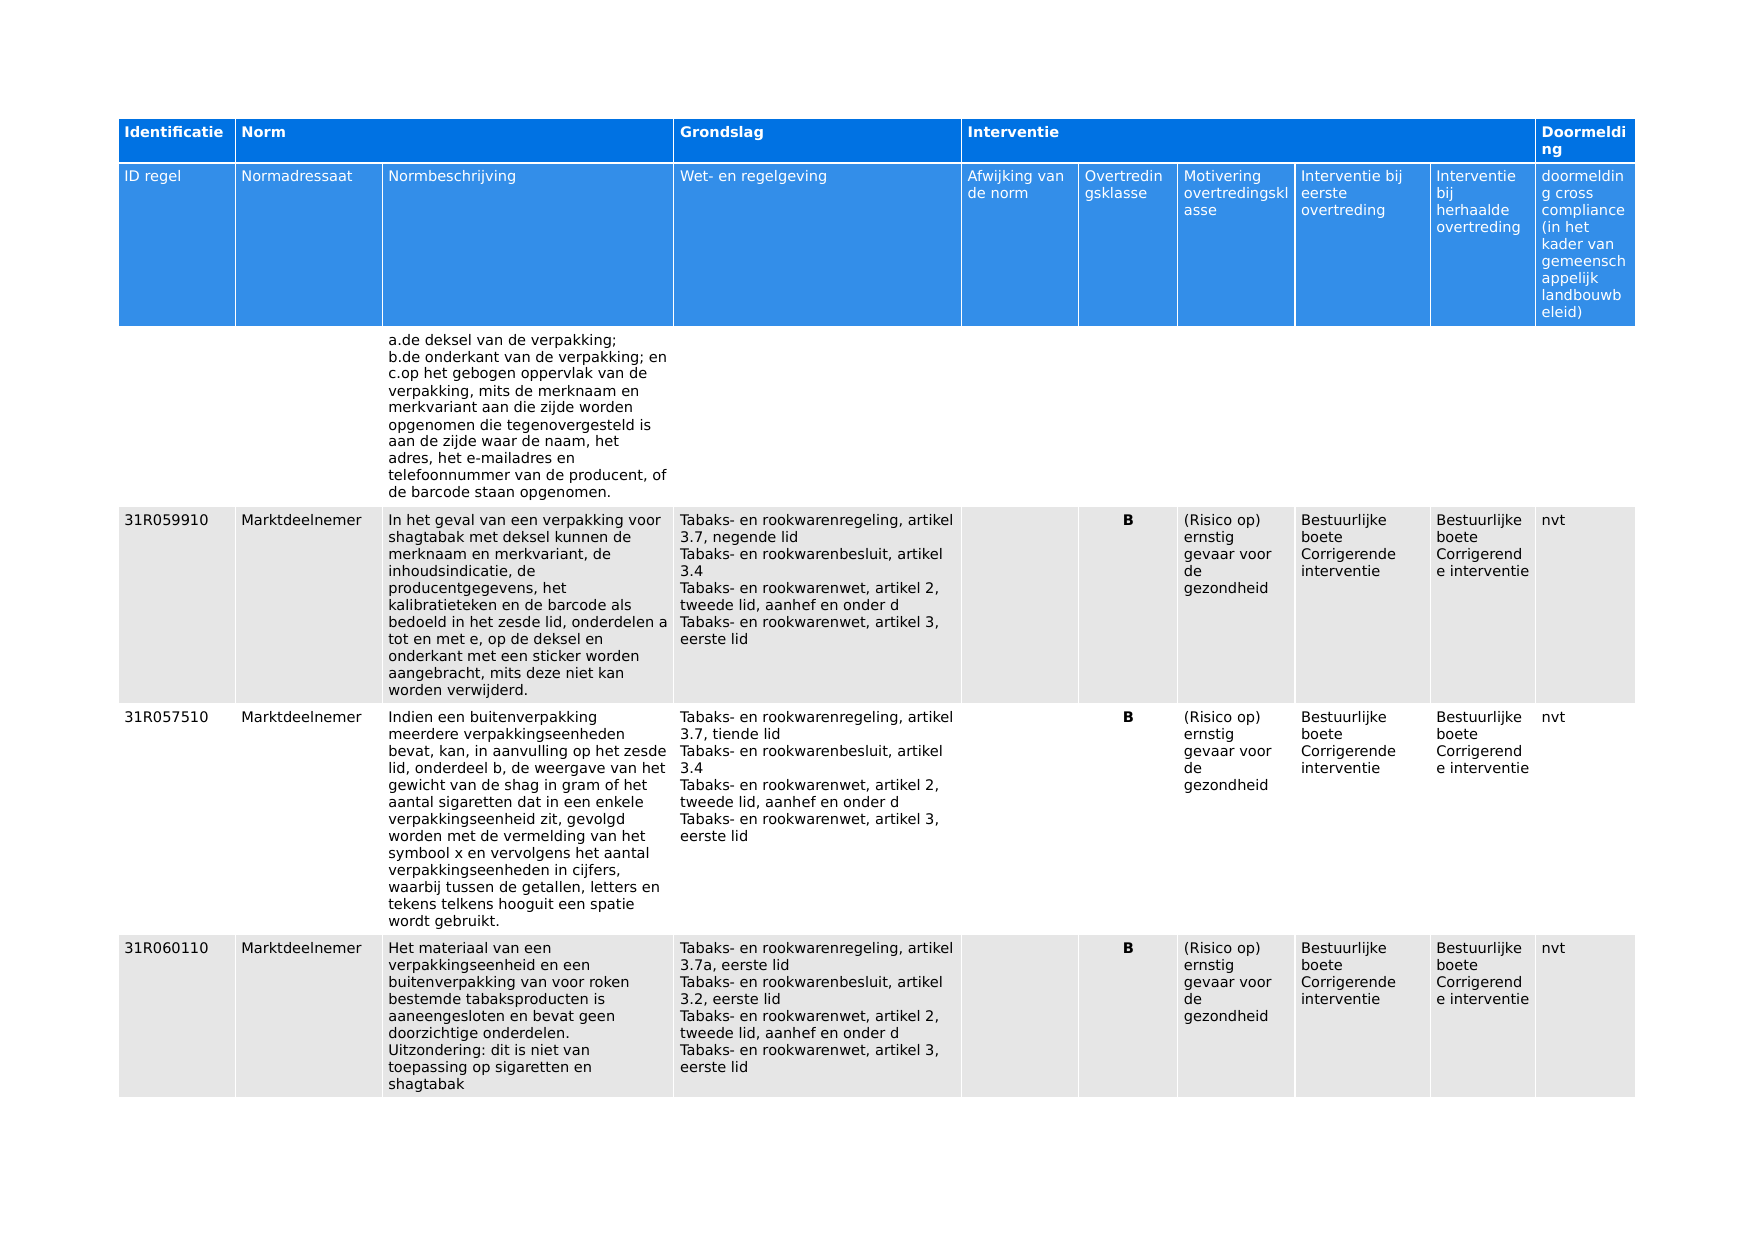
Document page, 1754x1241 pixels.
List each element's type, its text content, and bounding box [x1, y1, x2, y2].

table_cell [1536, 327, 1635, 506]
table_cell Overtredingsklasse [1079, 164, 1177, 326]
table_header Identificatie [119, 119, 235, 162]
table_cell [962, 704, 1078, 934]
table_cell [236, 327, 382, 506]
table_cell Marktdeelnemer [236, 704, 382, 934]
table_cell a.de deksel van de verpakking; b.de onderkant van de verpakking; en c.op het gebogen oppervlak van de verpakking, mits de merknaam en merkvariant aan die zijde worden opgenomen die tegenovergesteld is aan de zijde waar de naam, het adres, het e-mailadres en telefoonnummer van de producent, of de barcode staan opgenomen. [383, 327, 673, 506]
table_cell 31R059910 [119, 507, 235, 703]
table_cell Bestuurlijke boete Corrigerende interventie [1296, 935, 1430, 1097]
table_cell Indien een buitenverpakking meerdere verpakkingseenheden bevat, kan, in aanvulling op het zesde lid, onderdeel b, de weergave van het gewicht van de shag in gram of het aantal sigaretten dat in een enkele verpakkingseenheid zit, gevolgd worden met de vermelding van het symbool x en vervolgens het aantal verpakkingseenheden in cijfers, waarbij tussen de getallen, letters en tekens telkens hooguit een spatie wordt gebruikt. [383, 704, 673, 934]
table_cell Tabaks- en rookwarenregeling, artikel 3.7, tiende lid Tabaks- en rookwarenbesluit, artikel 3.4 Tabaks- en rookwarenwet, artikel 2, tweede lid, aanhef en onder d Tabaks- en rookwarenwet, artikel 3, eerste lid [674, 704, 961, 934]
table_cell 31R060110 [119, 935, 235, 1097]
table_cell Bestuurlijke boete Corrigerende interventie [1296, 704, 1430, 934]
table_cell Normbeschrijving [383, 164, 673, 326]
table_cell (Risico op) ernstig gevaar voor de gezondheid [1178, 507, 1294, 703]
table_cell Het materiaal van een verpakkingseenheid en een buitenverpakking van voor roken bestemde tabaksproducten is aaneengesloten en bevat geen doorzichtige onderdelen. Uitzondering: dit is niet van toepassing op sigaretten en shagtabak [383, 935, 673, 1097]
table_cell B [1079, 935, 1177, 1097]
table_cell Bestuurlijke boete Corrigerende interventie [1296, 507, 1430, 703]
table_cell nvt [1536, 704, 1635, 934]
table_cell nvt [1536, 507, 1635, 703]
table_cell Interventie bij herhaalde overtreding [1431, 164, 1535, 326]
table_cell Bestuurlijke boete Corrigerende interventie [1431, 935, 1535, 1097]
table_cell Interventie bij eerste overtreding [1296, 164, 1430, 326]
table_header Grondslag [674, 119, 961, 162]
table_cell [962, 327, 1078, 506]
table_cell nvt [1536, 935, 1635, 1097]
table_cell [1178, 327, 1294, 506]
table_cell [1296, 327, 1430, 506]
table_cell In het geval van een verpakking voor shagtabak met deksel kunnen de merknaam en merkvariant, de inhoudsindicatie, de producentgegevens, het kalibratieteken en de barcode als bedoeld in het zesde lid, onderdelen a tot en met e, op de deksel en onderkant met een sticker worden aangebracht, mits deze niet kan worden verwijderd. [383, 507, 673, 703]
table_header Interventie [962, 119, 1535, 162]
table_cell [962, 935, 1078, 1097]
table_cell Normadressaat [236, 164, 382, 326]
table_cell Tabaks- en rookwarenregeling, artikel 3.7a, eerste lid Tabaks- en rookwarenbesluit, artikel 3.2, eerste lid Tabaks- en rookwarenwet, artikel 2, tweede lid, aanhef en onder d Tabaks- en rookwarenwet, artikel 3, eerste lid [674, 935, 961, 1097]
table_cell Afwijking van de norm [962, 164, 1078, 326]
table_cell (Risico op) ernstig gevaar voor de gezondheid [1178, 935, 1294, 1097]
table_cell Bestuurlijke boete Corrigerende interventie [1431, 704, 1535, 934]
table_cell Motivering overtredingsklasse [1178, 164, 1294, 326]
table_cell (Risico op) ernstig gevaar voor de gezondheid [1178, 704, 1294, 934]
table_cell 31R057510 [119, 704, 235, 934]
table_cell [119, 327, 235, 506]
table_cell [674, 327, 961, 506]
table_cell [1079, 327, 1177, 506]
table_cell ID regel [119, 164, 235, 326]
table_cell B [1079, 704, 1177, 934]
table_cell [962, 507, 1078, 703]
table_cell Tabaks- en rookwarenregeling, artikel 3.7, negende lid Tabaks- en rookwarenbesluit, artikel 3.4 Tabaks- en rookwarenwet, artikel 2, tweede lid, aanhef en onder d Tabaks- en rookwarenwet, artikel 3, eerste lid [674, 507, 961, 703]
table_cell Marktdeelnemer [236, 507, 382, 703]
table_cell Bestuurlijke boete Corrigerende interventie [1431, 507, 1535, 703]
table_header Norm [236, 119, 673, 162]
table_cell [1431, 327, 1535, 506]
table_header Doormelding [1536, 119, 1635, 162]
table_cell B [1079, 507, 1177, 703]
table_cell Wet- en regelgeving [674, 164, 961, 326]
table_cell Marktdeelnemer [236, 935, 382, 1097]
table_cell doormelding cross compliance (in het kader van gemeenschappelijk landbouwbeleid) [1536, 164, 1635, 326]
